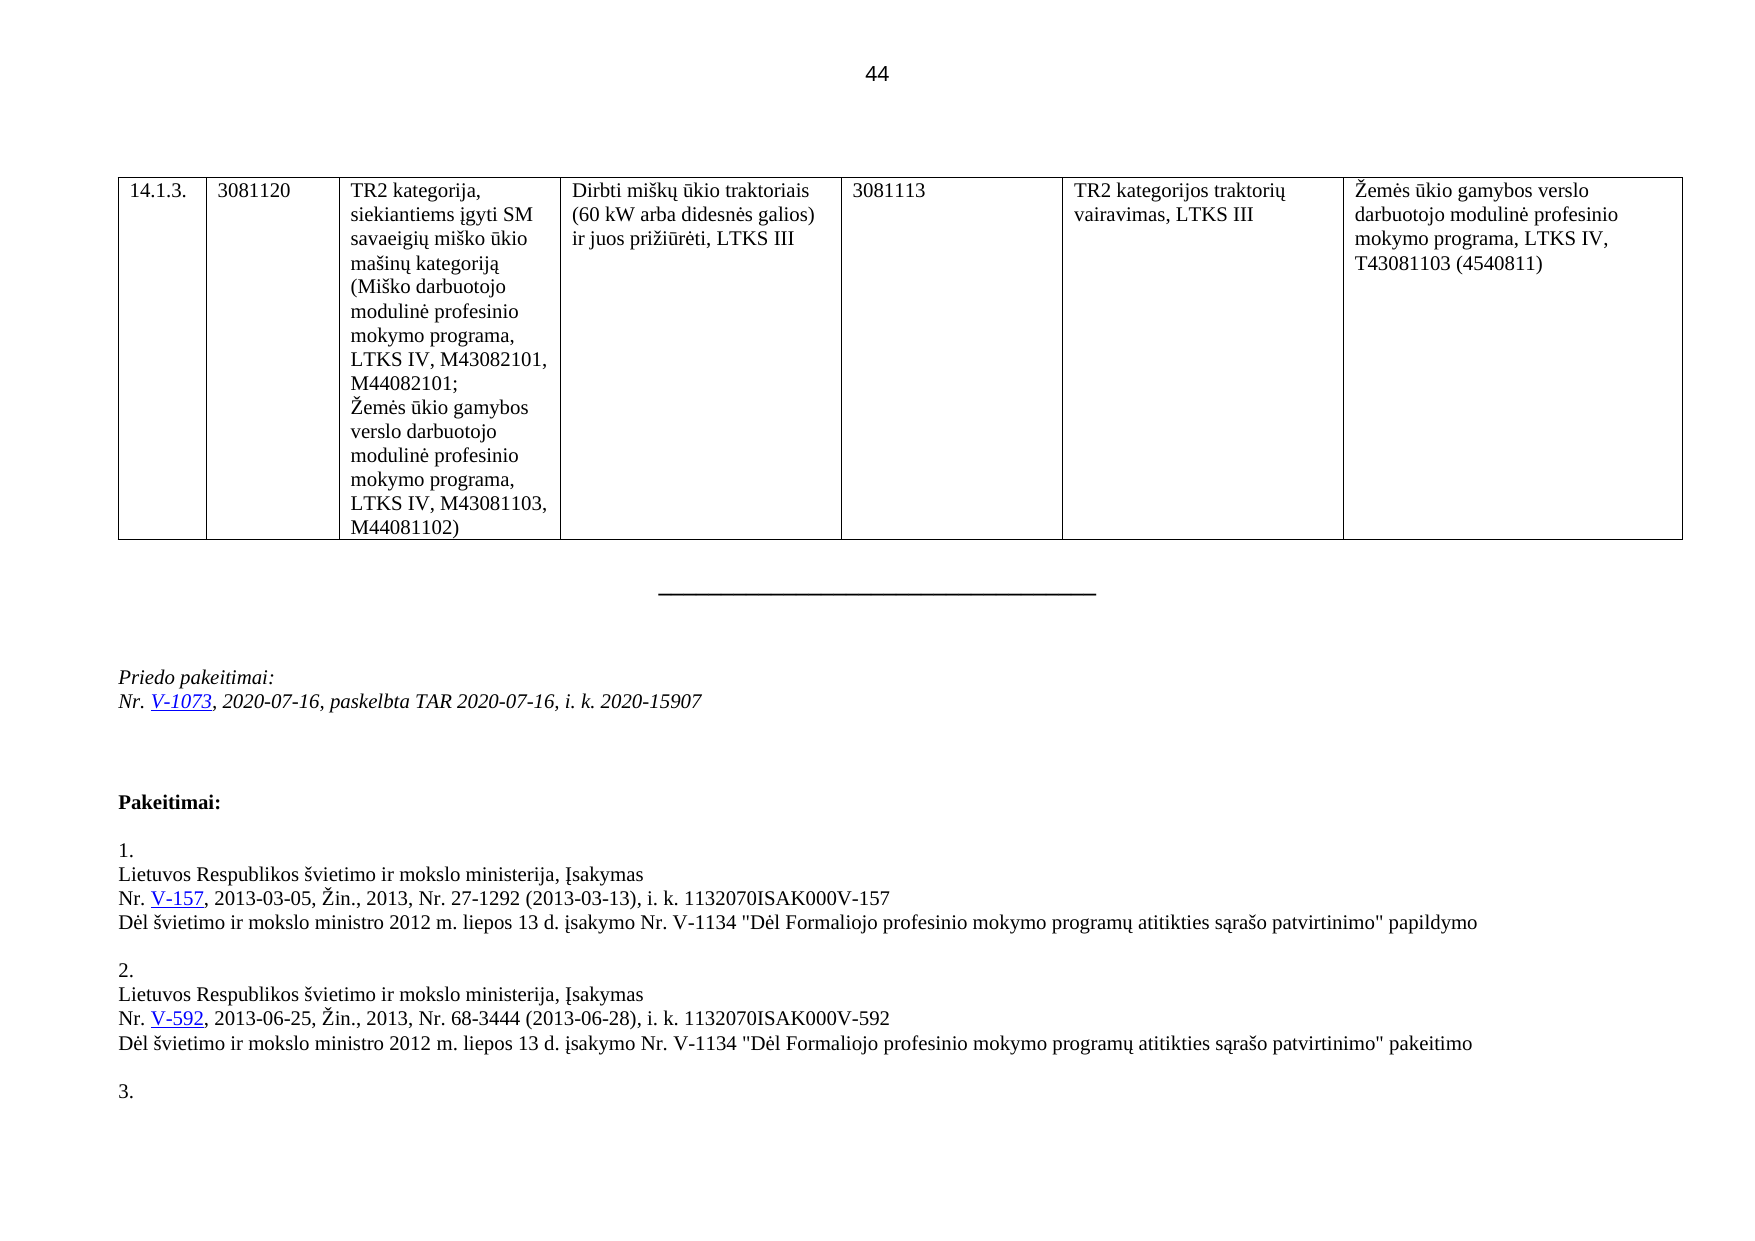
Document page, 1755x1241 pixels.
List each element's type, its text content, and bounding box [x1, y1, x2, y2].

table_cell TR2 kategorijos traktorių vairavimas, LTKS III [1063, 178, 1343, 539]
text Priedo pakeitimai: [118, 665, 1636, 689]
text Pakeitimai: [118, 790, 1636, 814]
text 2. [118, 958, 1636, 982]
text Dėl švietimo ir mokslo ministro 2012 m. liepos 13 d. įsakymo Nr. V-1134 "Dėl Formaliojo profesinio mokymo programų atitikties sąrašo patvirtinimo" papildymo [118, 910, 1636, 934]
text Lietuvos Respublikos švietimo ir mokslo ministerija, Įsakymas [118, 982, 1636, 1006]
table_cell 14.1.3. [119, 178, 206, 539]
table_cell TR2 kategorija, siekiantiems įgyti SM savaeigių miško ūkio mašinų kategoriją (Miško darbuotojo modulinė profesinio mokymo programa, LTKS IV, M43082101, M44082101; Žemės ūkio gamybos verslo darbuotojo modulinė profesinio mokymo programa, LTKS IV, M43081103, M44081102) [340, 178, 560, 539]
text Nr. V-592, 2013-06-25, Žin., 2013, Nr. 68-3444 (2013-06-28), i. k. 1132070ISAK000V-592 [118, 1006, 1636, 1030]
text Lietuvos Respublikos švietimo ir mokslo ministerija, Įsakymas [118, 862, 1636, 886]
text Nr. V-1073, 2020-07-16, paskelbta TAR 2020-07-16, i. k. 2020-15907 [118, 689, 1636, 713]
text 3. [118, 1078, 1636, 1103]
table_cell Žemės ūkio gamybos verslo darbuotojo modulinė profesinio mokymo programa, LTKS IV, T43081103 (4540811) [1344, 178, 1682, 539]
text ___________________________________ [118, 569, 1636, 598]
text 1. [118, 838, 1636, 862]
text Nr. V-157, 2013-03-05, Žin., 2013, Nr. 27-1292 (2013-03-13), i. k. 1132070ISAK000V-157 [118, 886, 1636, 910]
text Dėl švietimo ir mokslo ministro 2012 m. liepos 13 d. įsakymo Nr. V-1134 "Dėl Formaliojo profesinio mokymo programų atitikties sąrašo patvirtinimo" pakeitimo [118, 1030, 1636, 1054]
table_cell Dirbti miškų ūkio traktoriais (60 kW arba didesnės galios) ir juos prižiūrėti, LTKS III [561, 178, 841, 539]
table_cell 3081120 [207, 178, 339, 539]
table_cell 3081113 [842, 178, 1062, 539]
